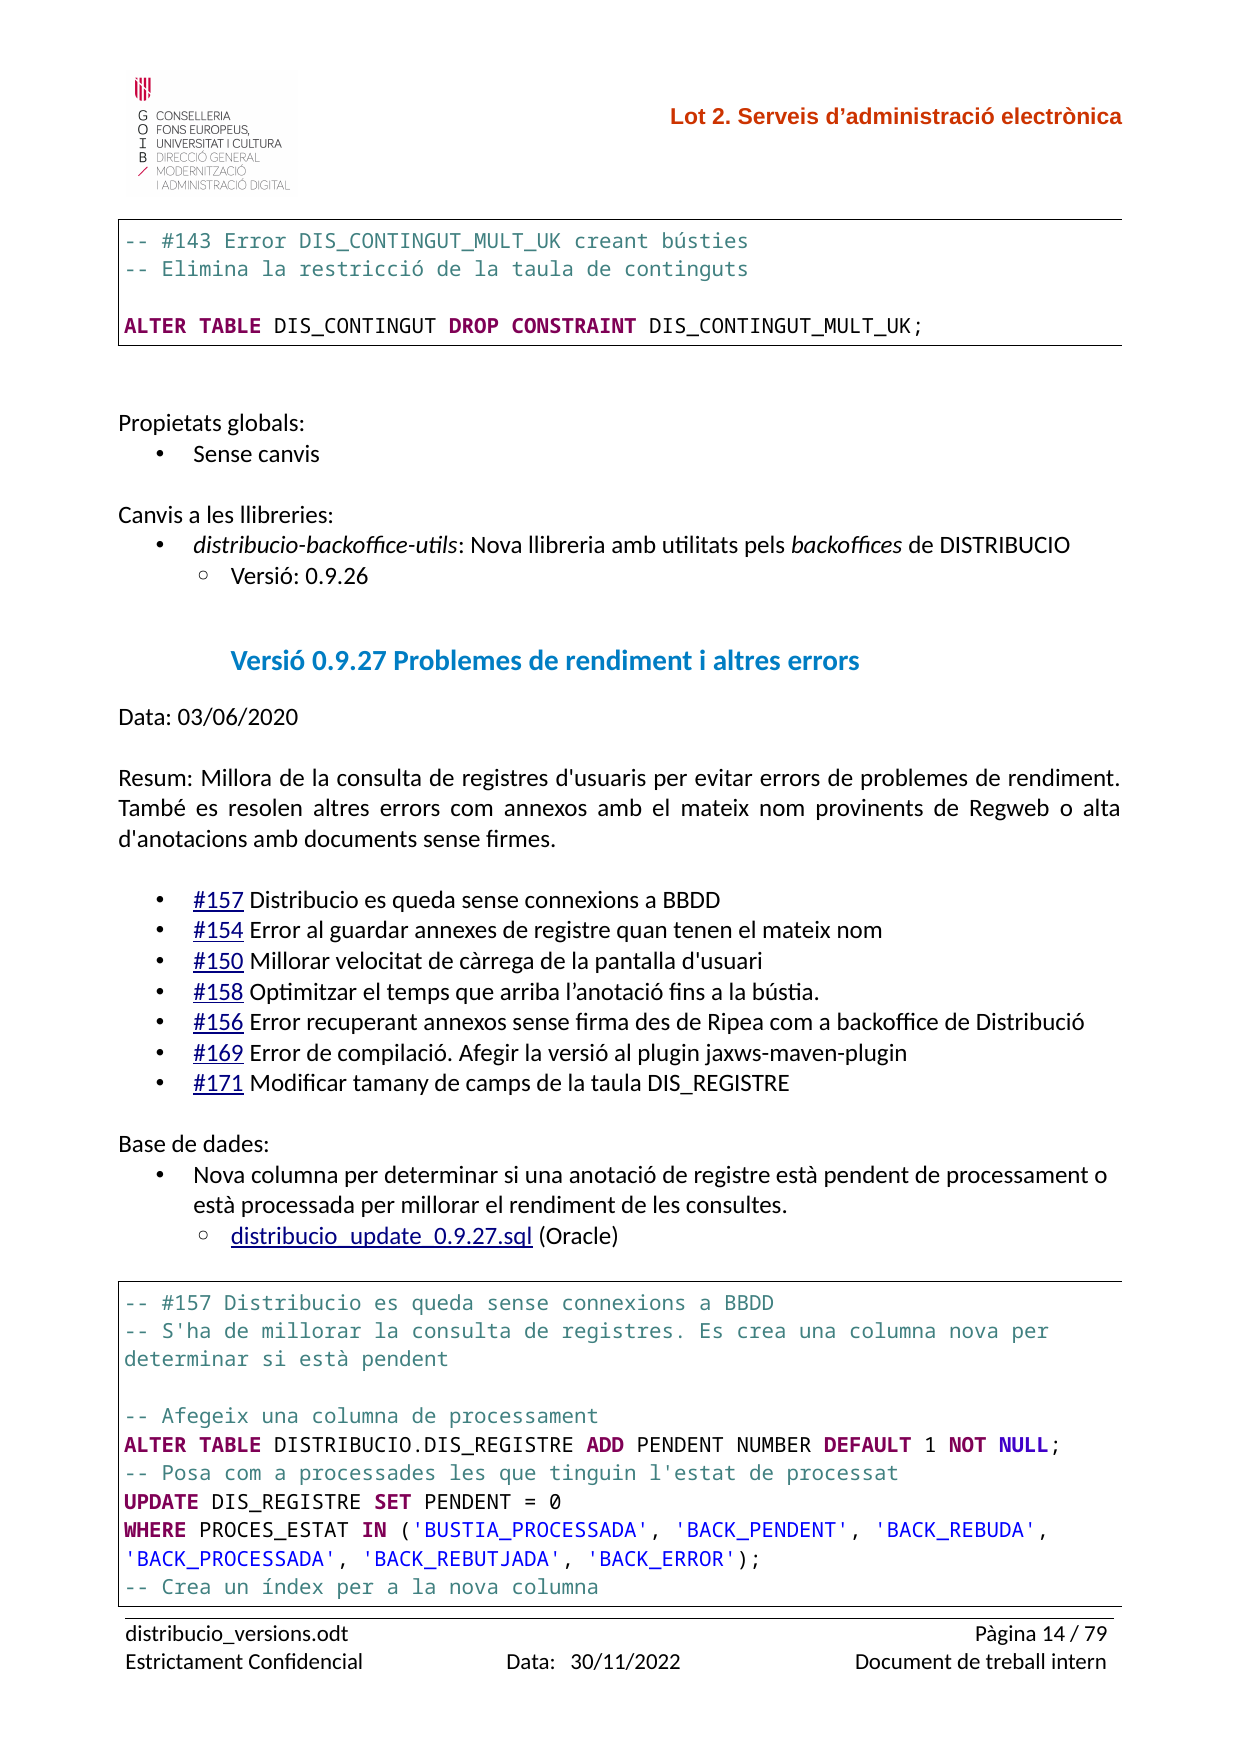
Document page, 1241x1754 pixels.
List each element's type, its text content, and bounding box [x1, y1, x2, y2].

list Sense canvis [156, 438, 1122, 468]
picture [126, 70, 299, 197]
list #158 Optimitzar el temps que arriba l’anotació fins a la bústia. [156, 976, 1122, 1006]
list Versió: 0.9.26 [193, 560, 1122, 591]
list Nova columna per determinar si una anotació de registre està pendent de processament o està processada per millorar el rendiment de les consultes. [156, 1159, 1122, 1220]
list distribucio_update_0.9.27.sql (Oracle) [193, 1220, 1122, 1250]
text Base de dades: [118, 1128, 1122, 1159]
list #157 Distribucio es queda sense connexions a BBDD [156, 884, 1122, 915]
list #150 Millorar velocitat de càrrega de la pantalla d'usuari [156, 945, 1122, 976]
text Resum: Millora de la consulta de registres d'usuaris per evitar errors de problemes de rendiment. També es resolen altres errors com annexos amb el mateix nom provinents de Regweb o alta d'anotacions amb documents sense firmes. [118, 762, 1122, 854]
table_header -- #143 Error DIS_CONTINGUT_MULT_UK creant bústies -- Elimina la restricció de la taula de continguts ALTER TABLE DIS_CONTINGUT DROP CONSTRAINT DIS_CONTINGUT_MULT_UK; [119, 220, 1122, 345]
subtitle Versió 0.9.27 Problemes de rendiment i altres errors [153, 642, 1122, 677]
text Propietats globals: [118, 407, 1122, 438]
list #154 Error al guardar annexes de registre quan tenen el mateix nom [156, 915, 1122, 945]
table_header -- #157 Distribucio es queda sense connexions a BBDD -- S'ha de millorar la consulta de registres. Es crea una columna nova per determinar si està pendent -- Afegeix una columna de processament ALTER TABLE DISTRIBUCIO.DIS_REGISTRE ADD PENDENT NUMBER DEFAULT 1 NOT NULL; -- Posa com a processades les que tinguin l'estat de processat UPDATE DIS_REGISTRE SET PENDENT = 0 WHERE PROCES_ESTAT IN ('BUSTIA_PROCESSADA', 'BACK_PENDENT', 'BACK_REBUDA', 'BACK_PROCESSADA', 'BACK_REBUTJADA', 'BACK_ERROR'); -- Crea un índex per a la nova columna [119, 1282, 1122, 1606]
list #171 Modificar tamany de camps de la taula DIS_REGISTRE [156, 1067, 1122, 1098]
text Canvis a les llibreries: [118, 499, 1122, 529]
list #169 Error de compilació. Afegir la versió al plugin jaxws-maven-plugin [156, 1037, 1122, 1067]
list distribucio-backoffice-utils: Nova llibreria amb utilitats pels backoffices de DISTRIBUCIO [156, 529, 1122, 560]
list #156 Error recuperant annexos sense firma des de Ripea com a backoffice de Distribució [156, 1006, 1122, 1037]
text Data: 03/06/2020 [118, 701, 1122, 732]
